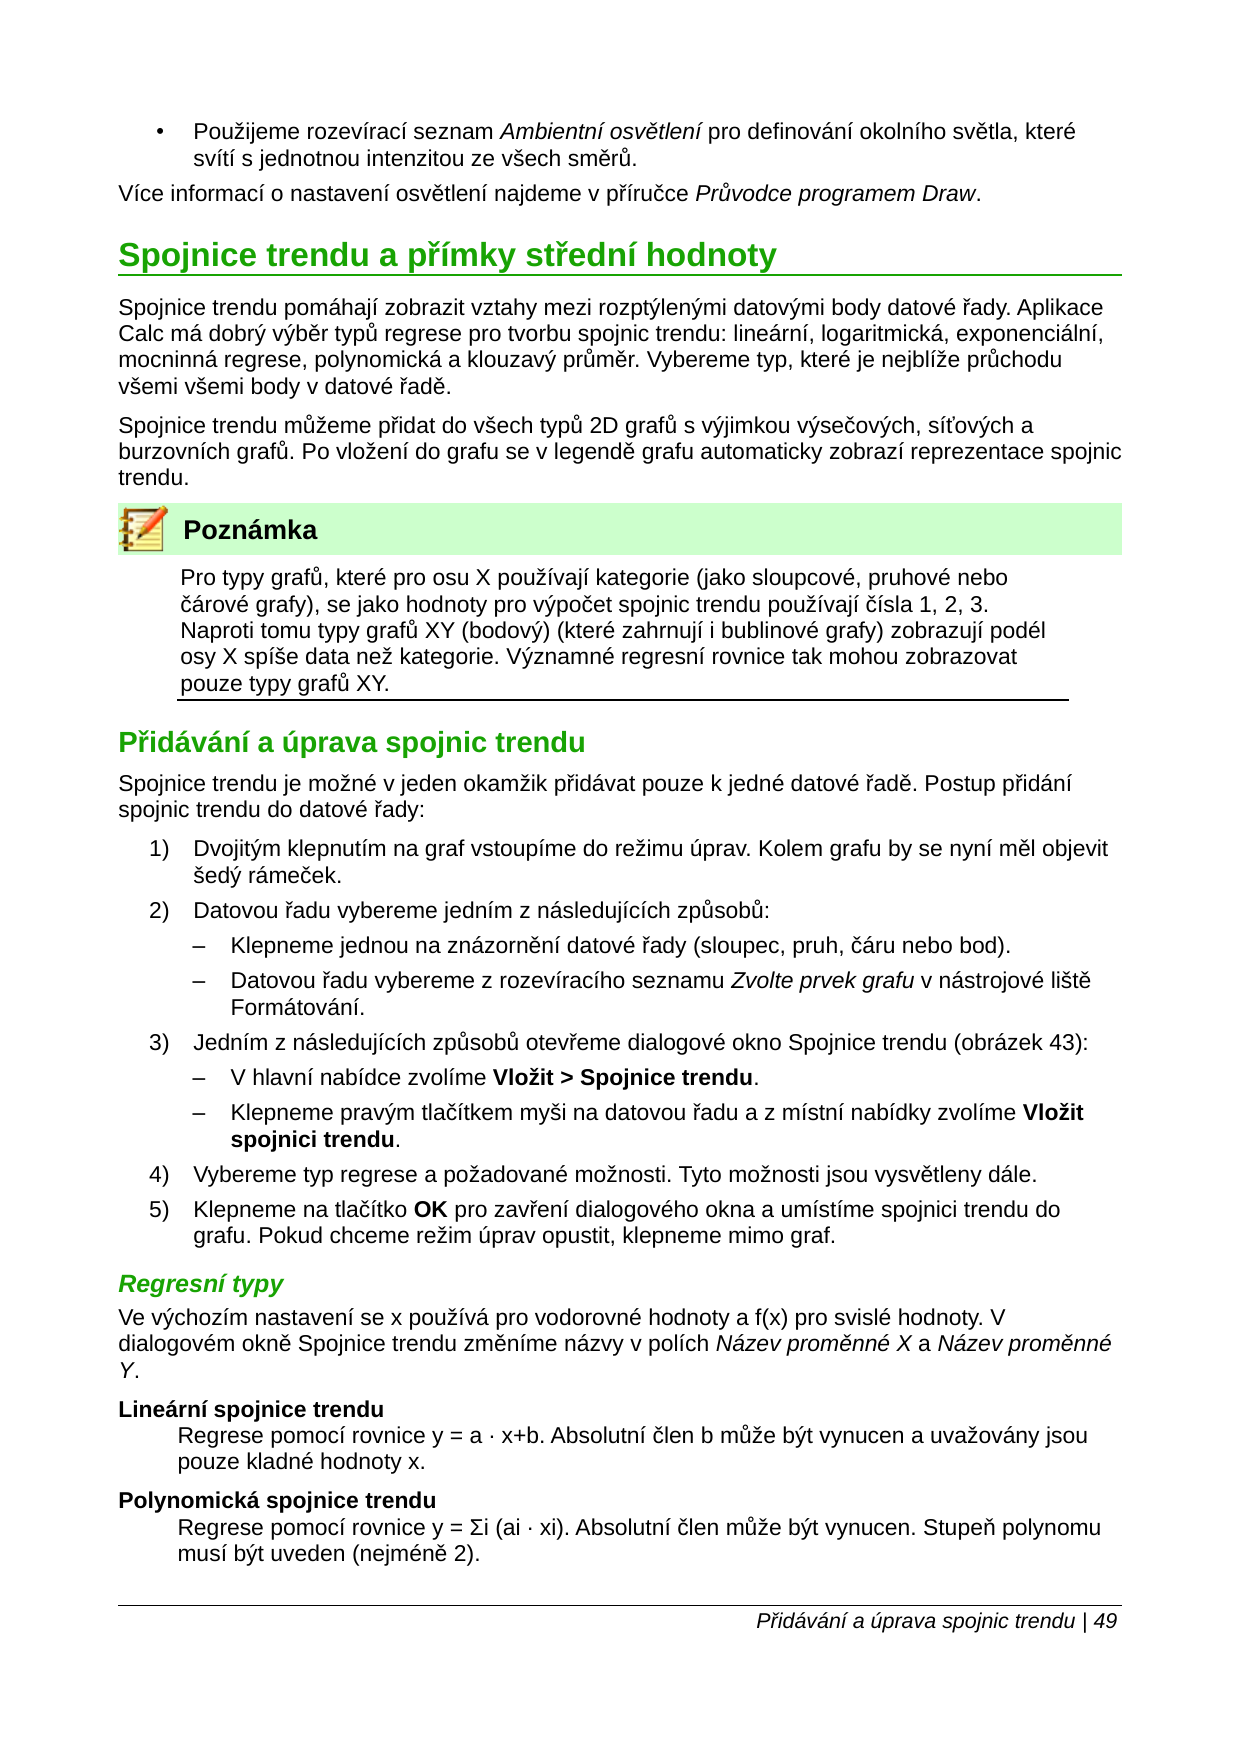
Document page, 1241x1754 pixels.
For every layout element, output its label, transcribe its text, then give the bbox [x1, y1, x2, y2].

text Lineární spojnice trendu [118, 1396, 1122, 1422]
subtitle Spojnice trendu a přímky střední hodnoty [118, 236, 1122, 274]
list Použijeme rozevírací seznam Ambientní osvětlení pro definování okolního světla, které svítí s jednotnou intenzitou ze všech směrů. [156, 118, 1122, 171]
list V hlavní nabídce zvolíme Vložit > Spojnice trendu. [192, 1064, 1122, 1090]
list Klepneme na tlačítko OK pro zavření dialogového okna a umístíme spojnici trendu do grafu. Pokud chceme režim úprav opustit, klepneme mimo graf. [169, 1196, 1122, 1249]
list Datovou řadu vybereme z rozevíracího seznamu Zvolte prvek grafu v nástrojové liště Formátování. [192, 967, 1122, 1020]
text Regrese pomocí rovnice y = a ∙ x+b. Absolutní člen b může být vynucen a uvažovány jsou pouze kladné hodnoty x. [177, 1422, 1122, 1475]
list Datovou řadu vybereme jedním z následujících způsobů: [169, 897, 1122, 923]
text Spojnice trendu je možné v jeden okamžik přidávat pouze k jedné datové řadě. Postup přidání spojnic trendu do datové řady: [118, 770, 1122, 823]
subtitle Přidávání a úprava spojnic trendu [118, 725, 1122, 758]
subtitle Poznámka [118, 503, 1122, 555]
list Dvojitým klepnutím na graf vstoupíme do režimu úprav. Kolem grafu by se nyní měl objevit šedý rámeček. [169, 835, 1122, 888]
list Jedním z následujících způsobů otevřeme dialogové okno Spojnice trendu (obrázek 43): [169, 1029, 1122, 1055]
text Ve výchozím nastavení se x používá pro vodorovné hodnoty a f(x) pro svislé hodnoty. V dialogovém okně Spojnice trendu změníme názvy v polích Název proměnné X a Název proměnné Y. [118, 1304, 1122, 1383]
list Klepneme pravým tlačítkem myši na datovou řadu a z místní nabídky zvolíme Vložit spojnici trendu. [192, 1099, 1122, 1152]
text Spojnice trendu pomáhají zobrazit vztahy mezi rozptýlenými datovými body datové řady. Aplikace Calc má dobrý výběr typů regrese pro tvorbu spojnic trendu: lineární, logaritmická, exponenciální, mocninná regrese, polynomická a klouzavý průměr. Vybereme typ, které je nejblíže průchodu všemi všemi body v datové řadě. [118, 294, 1122, 399]
text Pro typy grafů, které pro osu X používají kategorie (jako sloupcové, pruhové nebo čárové grafy), se jako hodnoty pro výpočet spojnic trendu používají čísla 1, 2, 3. Naproti tomu typy grafů XY (bodový) (které zahrnují i bublinové grafy) zobrazují podél osy X spíše data než kategorie. Významné regresní rovnice tak mohou zobrazovat pouze typy grafů XY. [177, 561, 1069, 699]
picture [119, 504, 170, 555]
text Více informací o nastavení osvětlení najdeme v příručce Průvodce programem Draw. [118, 180, 1122, 206]
text Polynomická spojnice trendu [118, 1487, 1122, 1513]
text Spojnice trendu můžeme přidat do všech typů 2D grafů s výjimkou výsečových, síťových a burzovních grafů. Po vložení do grafu se v legendě grafu automaticky zobrazí reprezentace spojnic trendu. [118, 412, 1122, 491]
list Vybereme typ regrese a požadované možnosti. Tyto možnosti jsou vysvětleny dále. [169, 1161, 1122, 1187]
subtitle Regresní typy [118, 1269, 1122, 1298]
list Klepneme jednou na znázornění datové řady (sloupec, pruh, čáru nebo bod). [192, 932, 1122, 958]
text Regrese pomocí rovnice y = Σi (ai ∙ xi). Absolutní člen může být vynucen. Stupeň polynomu musí být uveden (nejméně 2). [177, 1513, 1122, 1566]
